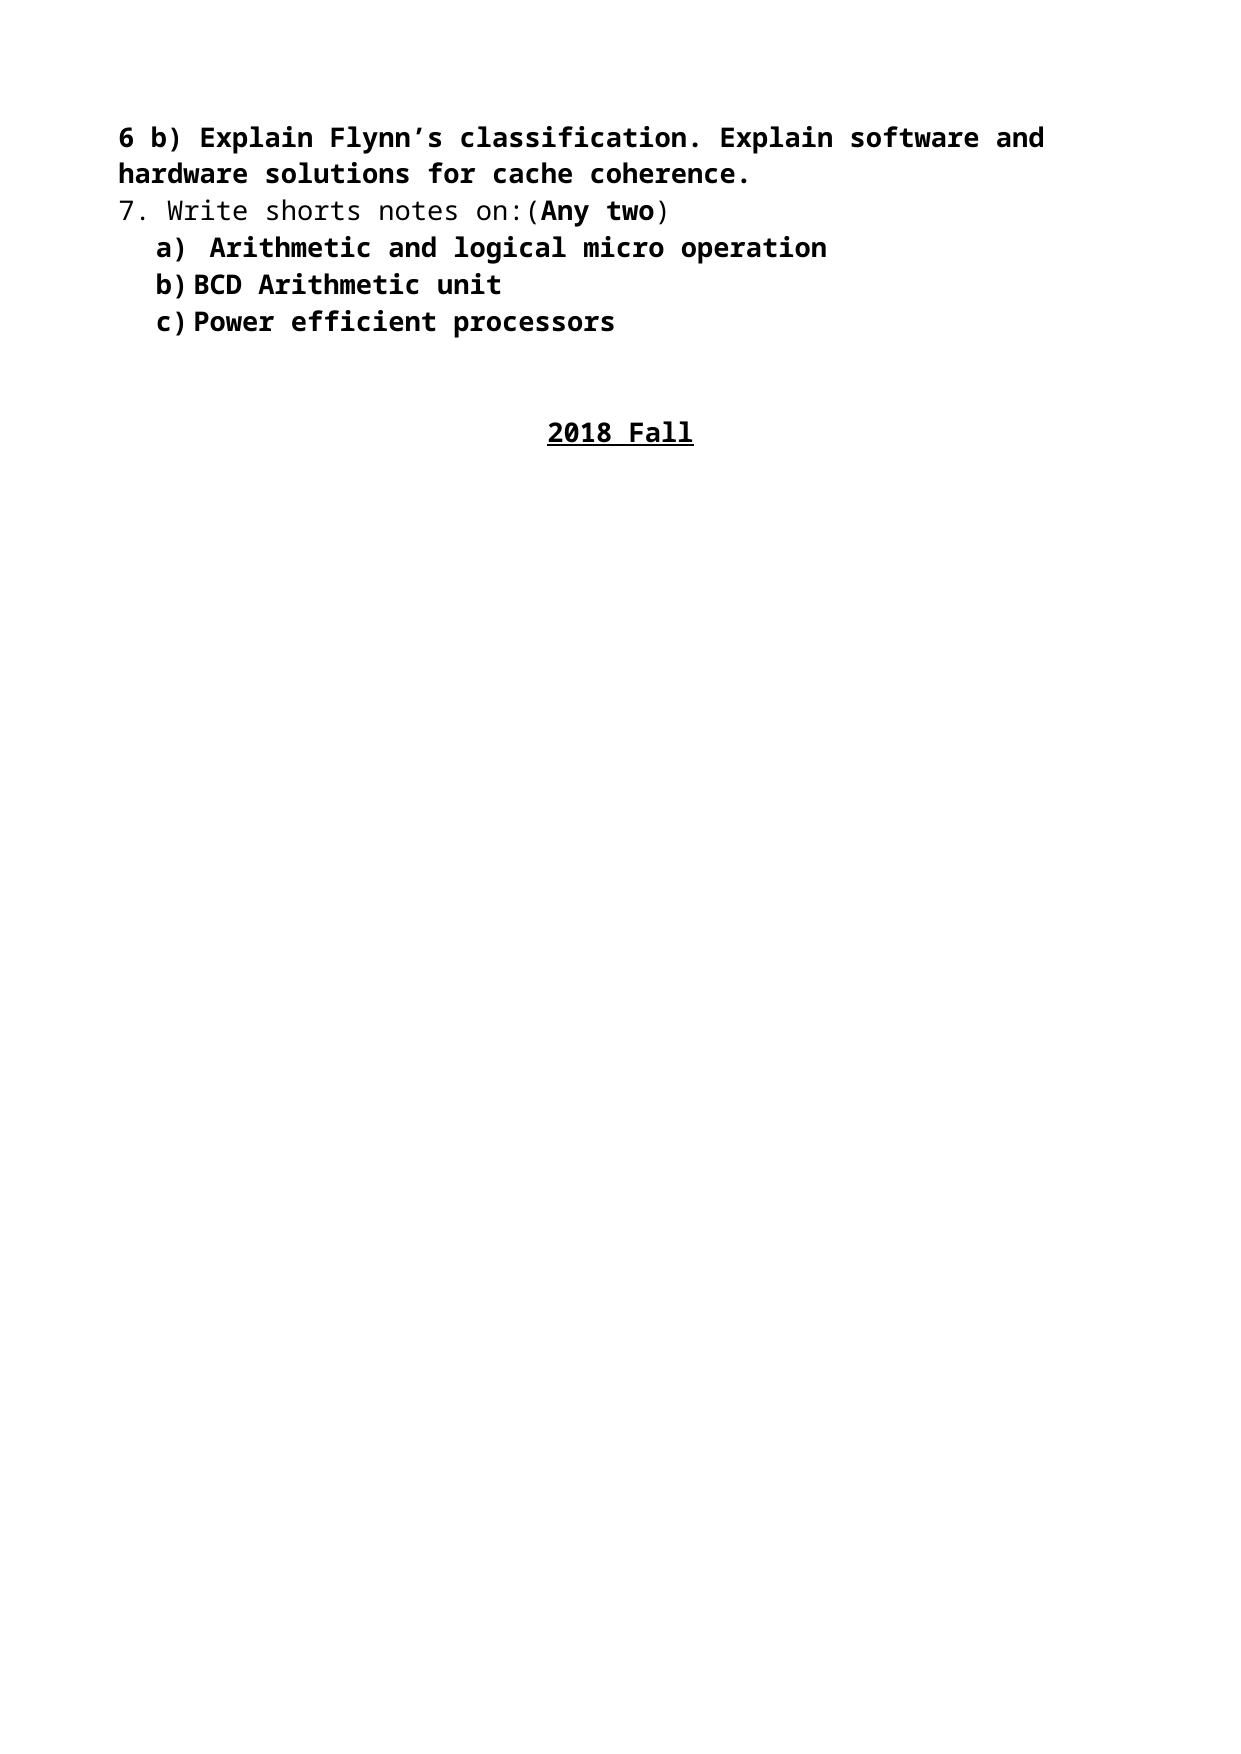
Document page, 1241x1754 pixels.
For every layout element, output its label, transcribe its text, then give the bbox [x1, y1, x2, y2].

list Arithmetic and logical micro operation [156, 229, 1122, 266]
list Power efficient processors [156, 302, 1122, 339]
text 6 b) Explain Flynn’s classification. Explain software and hardware solutions for cache coherence. [118, 118, 1122, 192]
text 7. Write shorts notes on:(Any two) [118, 192, 1122, 229]
text 2018 Fall [118, 413, 1122, 450]
list BCD Arithmetic unit [156, 266, 1122, 302]
